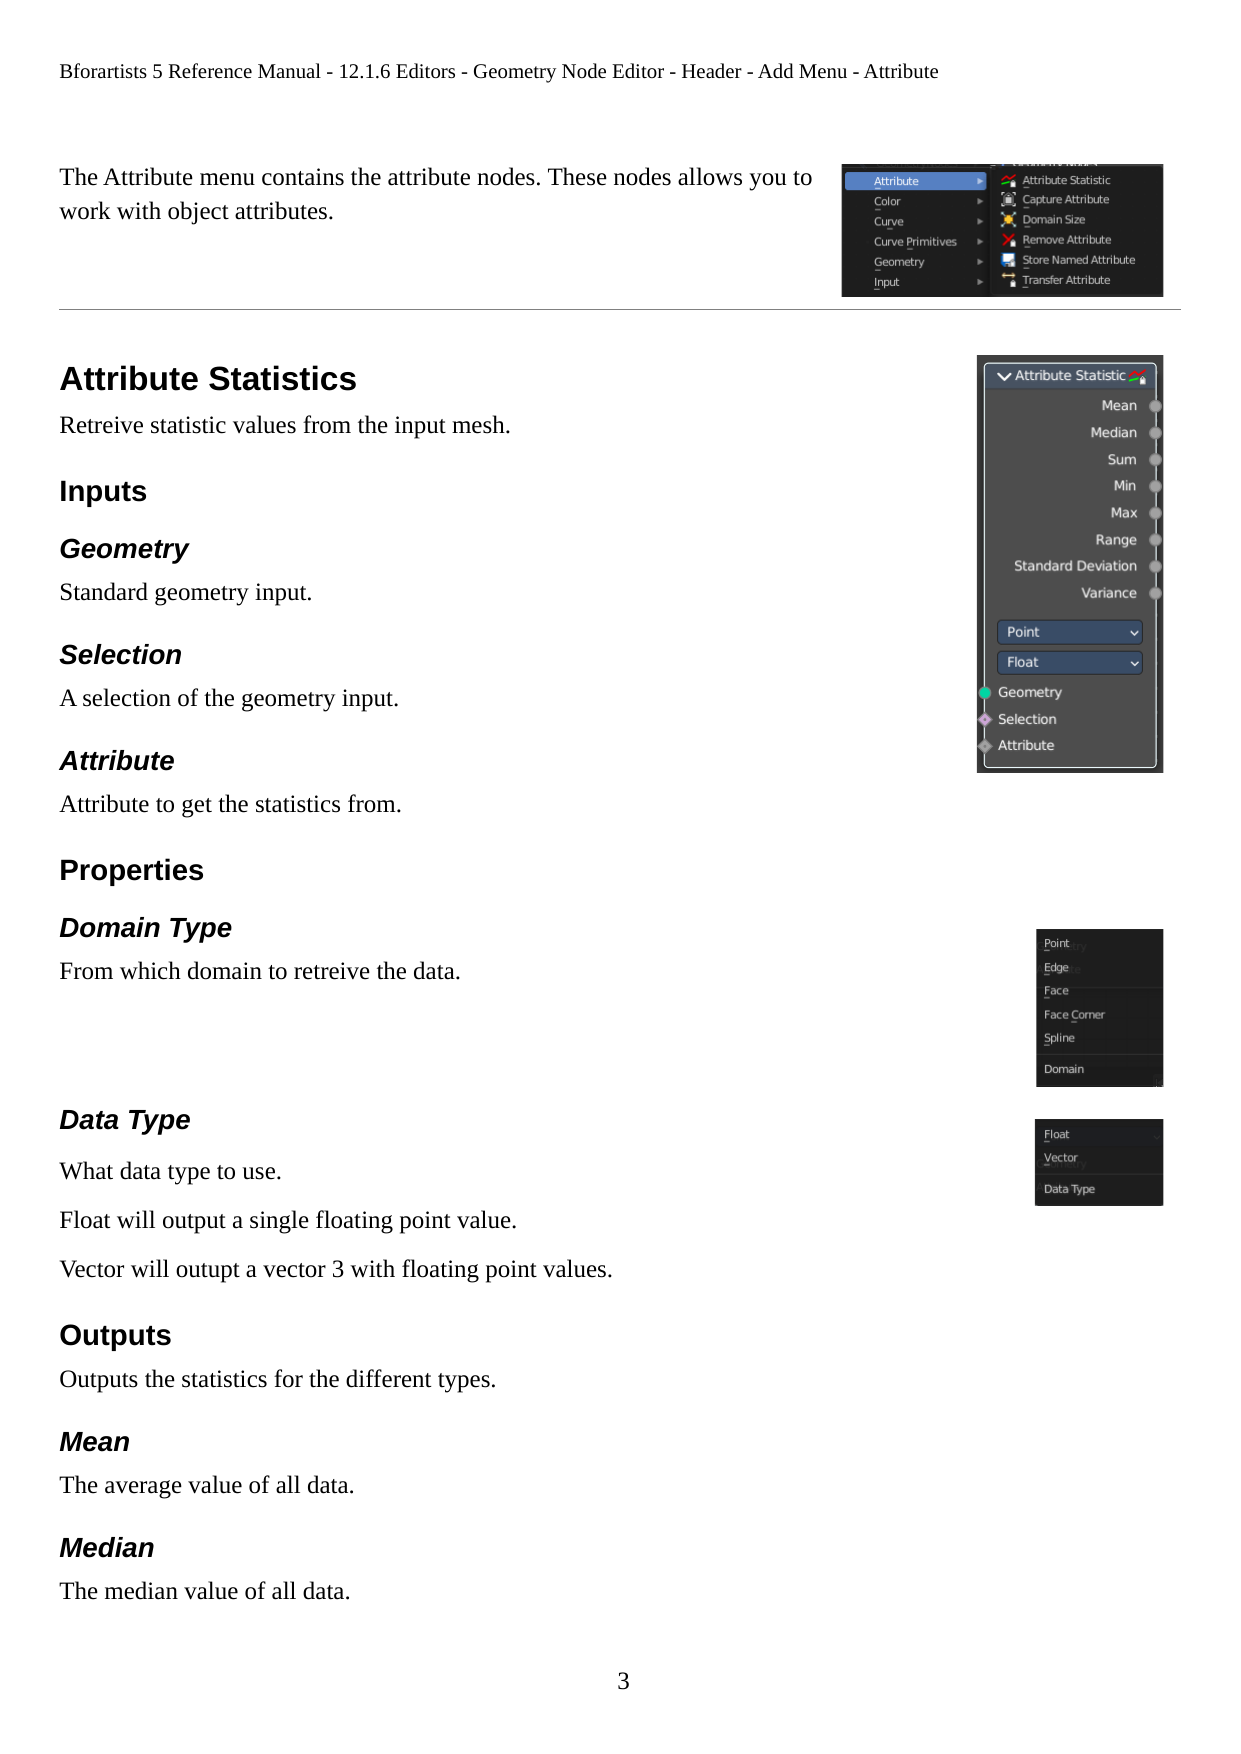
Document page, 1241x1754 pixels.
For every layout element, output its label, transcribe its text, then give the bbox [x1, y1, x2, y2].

text Retreive statistic values from the input mesh. [59, 410, 976, 439]
text The median value of all data. [59, 1576, 1181, 1604]
text Outputs the statistics for the different types. [59, 1364, 1181, 1393]
picture [841, 164, 1164, 297]
text Standard geometry input. [59, 577, 976, 606]
subtitle Attribute [59, 745, 1181, 777]
text Attribute to get the statistics from. [59, 789, 1181, 818]
text [1164, 1156, 1181, 1184]
text The Attribute menu contains the attribute nodes. These nodes allows you to work with object attributes. [59, 162, 1181, 225]
subtitle Domain Type [59, 911, 1181, 943]
text From which domain to retreive the data. [59, 956, 1036, 984]
subtitle [1164, 533, 1181, 565]
subtitle [1164, 474, 1181, 508]
subtitle Mean [59, 1425, 1181, 1457]
text What data type to use. [59, 1156, 1034, 1184]
subtitle [1164, 359, 1181, 398]
text Vector will outupt a vector 3 with floating point values. [59, 1254, 1181, 1283]
subtitle Geometry [59, 533, 976, 565]
subtitle Properties [59, 853, 1181, 886]
subtitle [1164, 639, 1181, 671]
subtitle Selection [59, 639, 976, 671]
subtitle Attribute Statistics [59, 359, 976, 398]
picture [976, 355, 1164, 773]
text Data Type [59, 1103, 1181, 1135]
picture [1034, 1119, 1164, 1206]
subtitle Median [59, 1531, 1181, 1563]
subtitle Inputs [59, 474, 976, 508]
text The average value of all data. [59, 1470, 1181, 1498]
picture [1036, 929, 1164, 1087]
text [1164, 577, 1181, 606]
text A selection of the geometry input. [59, 683, 976, 712]
subtitle Outputs [59, 1318, 1181, 1351]
text Float will output a single floating point value. [59, 1205, 1181, 1234]
